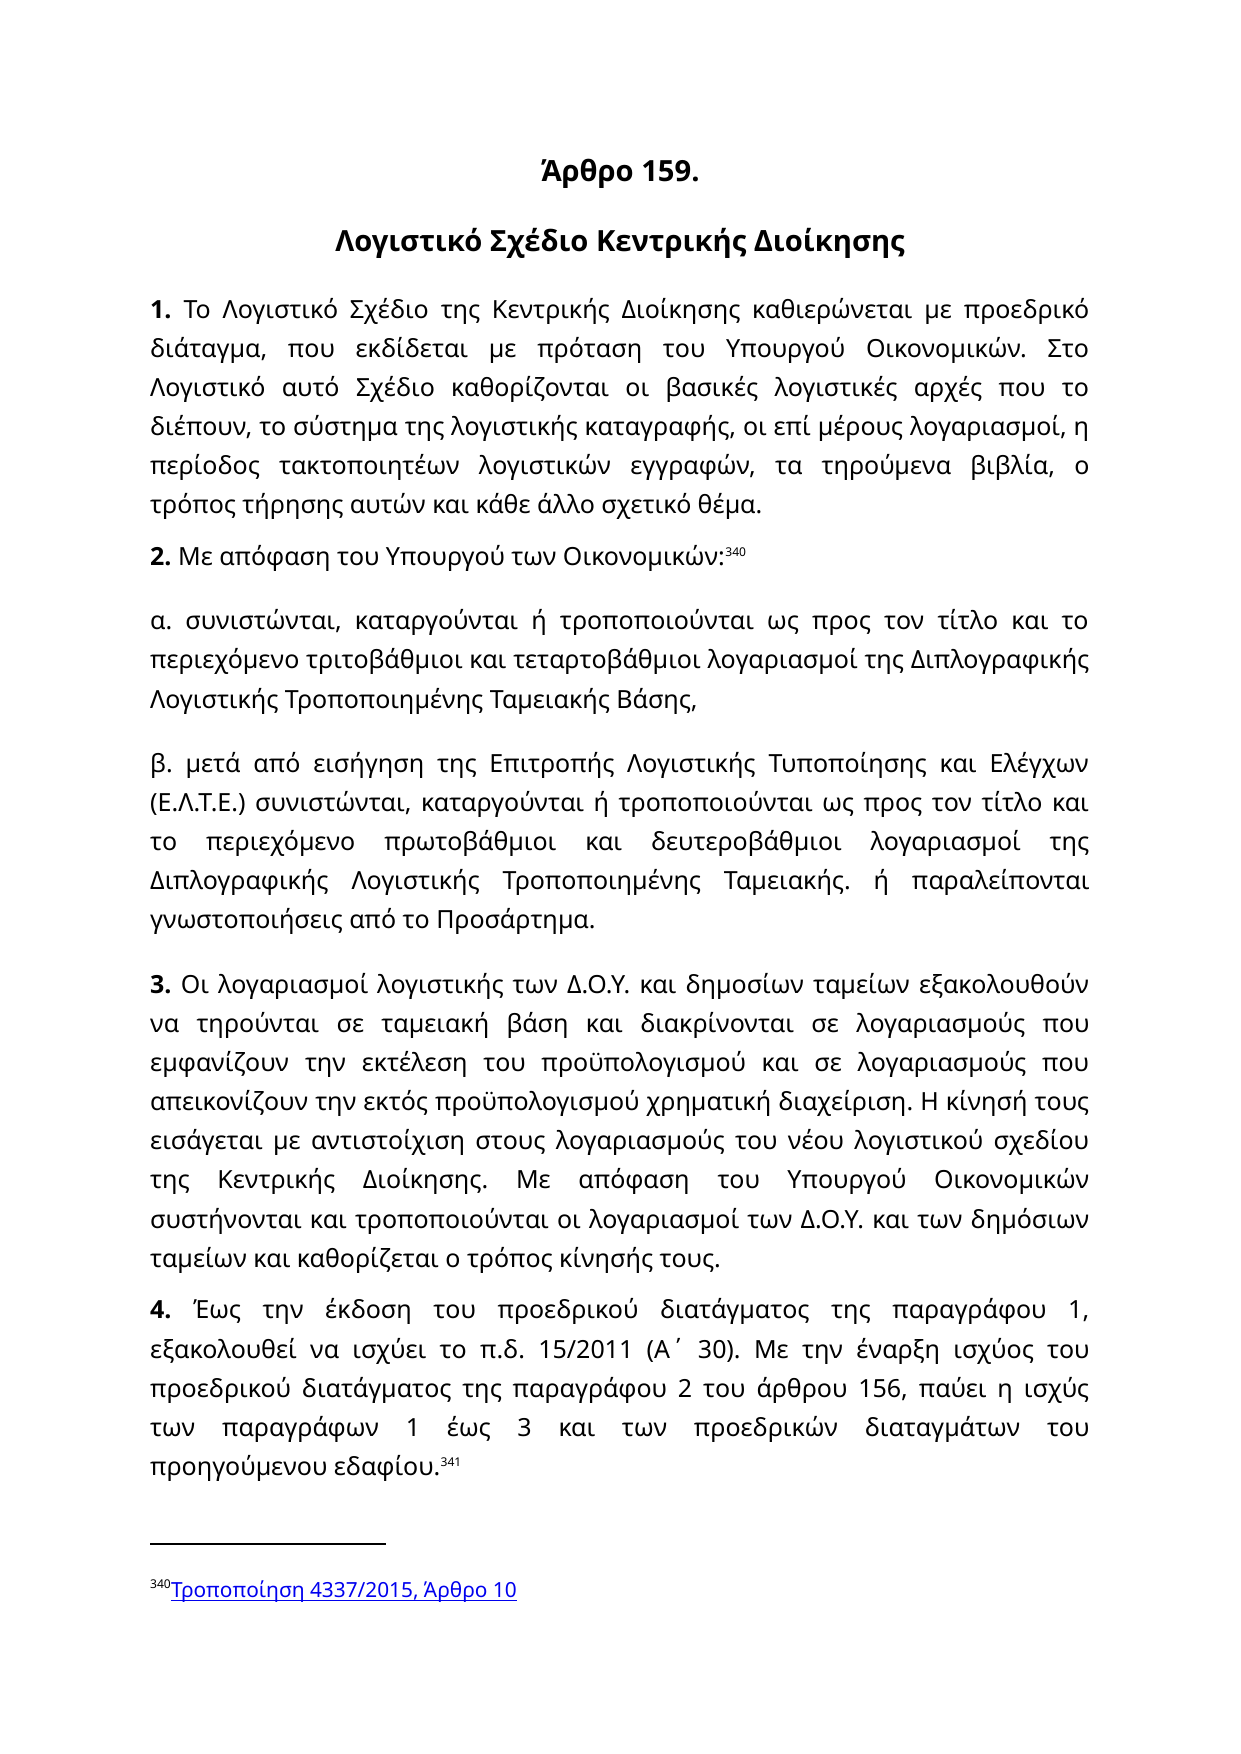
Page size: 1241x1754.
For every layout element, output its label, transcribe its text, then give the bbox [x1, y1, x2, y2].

text β. μετά από εισήγηση της Επιτροπής Λογιστικής Τυποποίησης και Ελέγχων (Ε.Λ.Τ.Ε.) συνιστώνται, καταργούνται ή τροποποιούνται ως προς τον τίτλο και το περιεχόμενο πρωτοβάθμιοι και δευτεροβάθμιοι λογαριασμοί της Διπλογραφικής Λογιστικής Τροποποιημένης Ταμειακής. ή παραλείπονται γνωστοποιήσεις από το Προσάρτημα. [150, 745, 1090, 936]
text Τροποποίηση 4337/2015, Άρθρο 10 [150, 1576, 1090, 1604]
subtitle Άρθρο 159. [150, 150, 1090, 190]
text 4. Έως την έκδοση του προεδρικού διατάγματος της παραγράφου 1, εξακολουθεί να ισχύει το π.δ. 15/2011 (Α΄ 30). Με την έναρξη ισχύος του προεδρικού διατάγματος της παραγράφου 2 του άρθρου 156, παύει η ισχύς των παραγράφων 1 έως 3 και των προεδρικών διαταγμάτων του προηγούμενου εδαφίου. [150, 1292, 1090, 1483]
text 3. Οι λογαριασμοί λογιστικής των Δ.Ο.Υ. και δημοσίων ταμείων εξακολουθούν να τηρούνται σε ταμειακή βάση και διακρίνονται σε λογαριασμούς που εμφανίζουν την εκτέλεση του προϋπολογισμού και σε λογαριασμούς που απεικονίζουν την εκτός προϋπολογισμού χρηματική διαχείριση. Η κίνησή τους εισάγεται με αντιστοίχιση στους λογαριασμούς του νέου λογιστικού σχεδίου της Κεντρικής Διοίκησης. Με απόφαση του Υπουργού Οικονομικών συστήνονται και τροποποιούνται οι λογαριασμοί των Δ.Ο.Υ. και των δημόσιων ταμείων και καθορίζεται ο τρόπος κίνησής τους. [150, 966, 1090, 1274]
text 1. Το Λογιστικό Σχέδιο της Κεντρικής Διοίκησης καθιερώνεται με προεδρικό διάταγμα, που εκδίδεται με πρόταση του Υπουργού Οικονομικών. Στο Λογιστικό αυτό Σχέδιο καθορίζονται οι βασικές λογιστικές αρχές που το διέπουν, το σύστημα της λογιστικής καταγραφής, οι επί μέρους λογαριασμοί, η περίοδος τακτοποιητέων λογιστικών εγγραφών, τα τηρούμενα βιβλία, ο τρόπος τήρησης αυτών και κάθε άλλο σχετικό θέμα. [150, 291, 1090, 521]
text α. συνιστώνται, καταργούνται ή τροποποιούνται ως προς τον τίτλο και το περιεχόμενο τριτοβάθμιοι και τεταρτοβάθμιοι λογαριασμοί της Διπλογραφικής Λογιστικής Τροποποιημένης Ταμειακής Βάσης, [150, 603, 1090, 715]
text 2. Με απόφαση του Υπουργού των Οικονομικών: [150, 539, 1090, 573]
subtitle Λογιστικό Σχέδιο Κεντρικής Διοίκησης [150, 221, 1090, 260]
